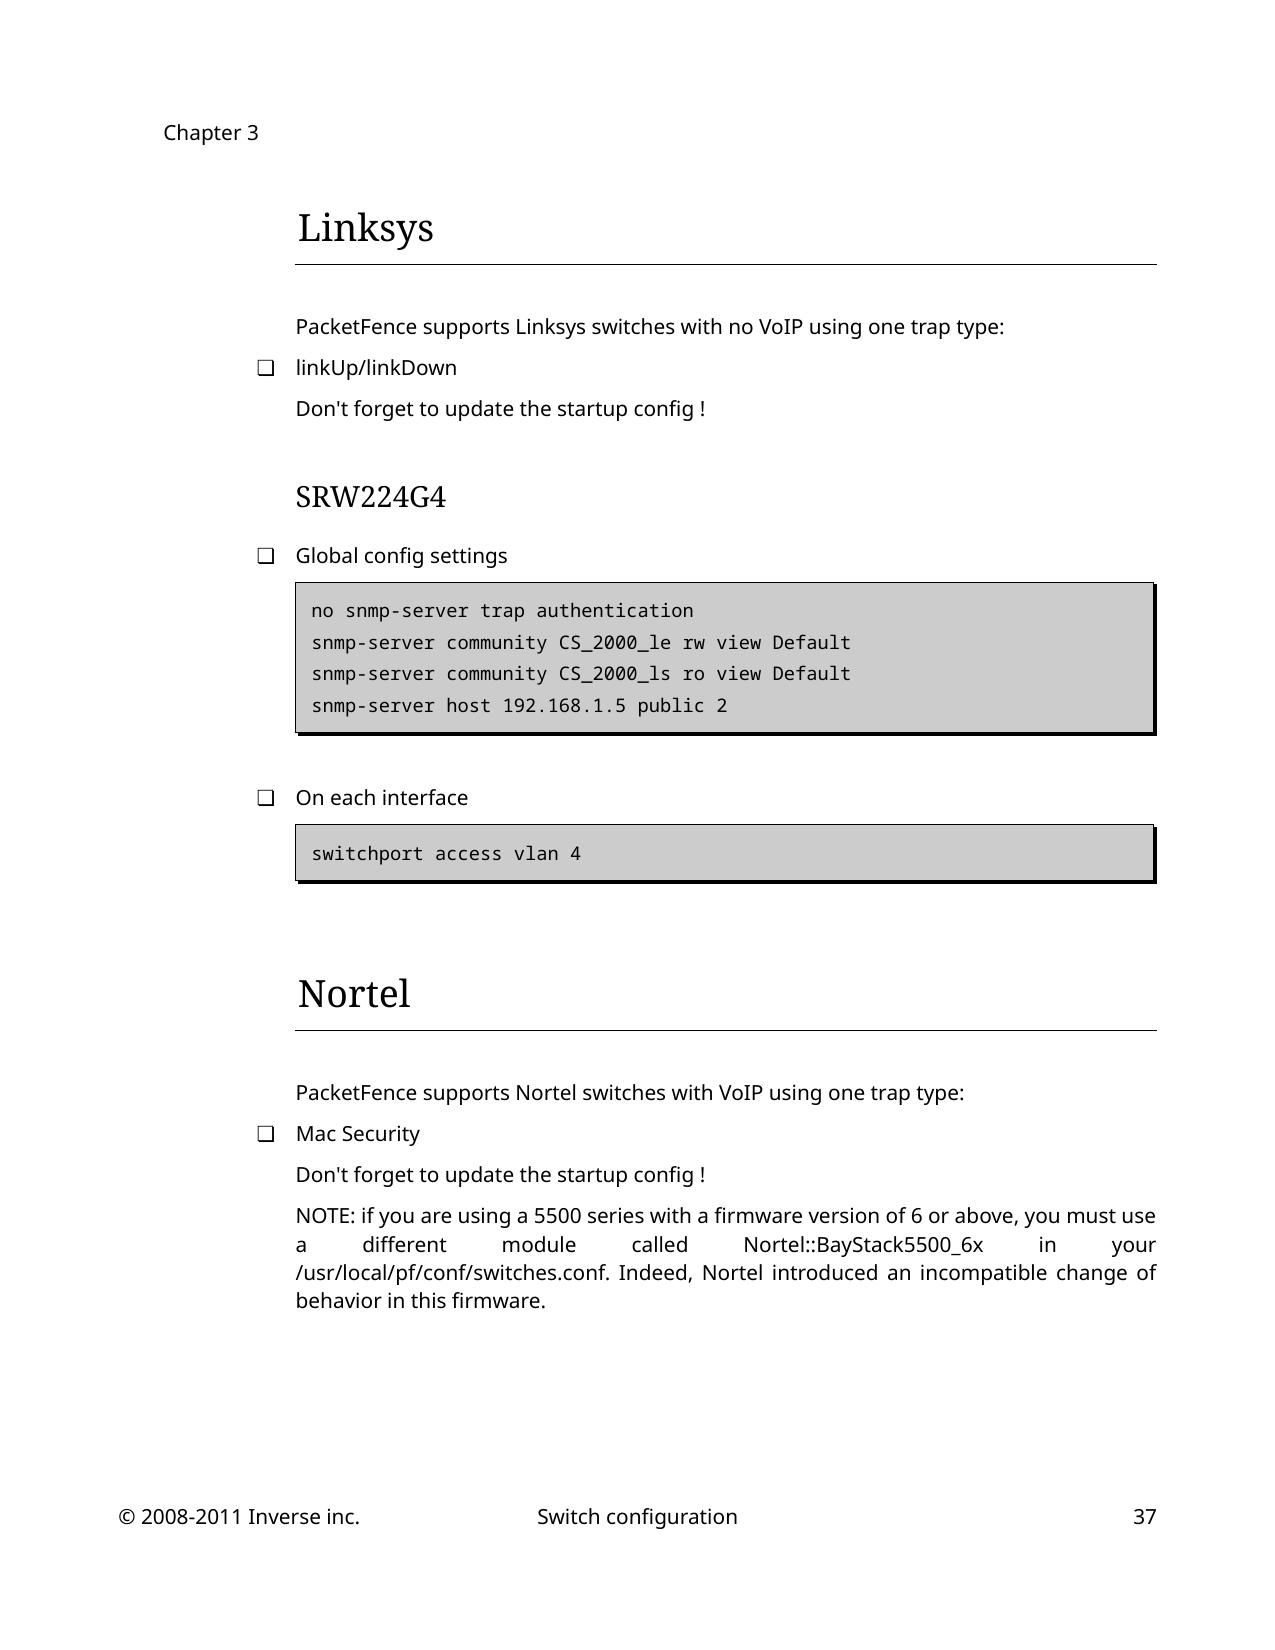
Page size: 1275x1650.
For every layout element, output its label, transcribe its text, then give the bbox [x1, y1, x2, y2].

text Don't forget to update the startup config ! [295, 394, 1157, 423]
subtitle Linksys [295, 201, 1157, 264]
subtitle SRW224G4 [295, 476, 1157, 516]
text PacketFence supports Nortel switches with VoIP using one trap type: [295, 1078, 1157, 1107]
text snmp-server host 192.168.1.5 public 2 [296, 676, 1153, 732]
list ❏ linkUp/linkDown [256, 353, 1157, 382]
text no snmp-server trap authentication [296, 583, 1153, 613]
text switchport access vlan 4 [296, 825, 1153, 880]
text Don't forget to update the startup config ! [295, 1160, 1157, 1189]
text NOTE: if you are using a 5500 series with a firmware version of 6 or above, you must use a different module called Nortel::BayStack5500_6x in your /usr/local/pf/conf/switches.conf. Indeed, Nortel introduced an incompatible change of behavior in this firmware. [295, 1201, 1157, 1315]
text PacketFence supports Linksys switches with no VoIP using one trap type: [295, 312, 1157, 341]
subtitle Nortel [295, 967, 1157, 1030]
text snmp-server community CS_2000_le rw view Default [296, 613, 1153, 644]
text snmp-server community CS_2000_ls ro view Default [296, 644, 1153, 676]
list ❏ Mac Security [256, 1119, 1157, 1148]
list ❏ Global config settings [256, 541, 1157, 569]
list ❏ On each interface [256, 783, 1157, 811]
